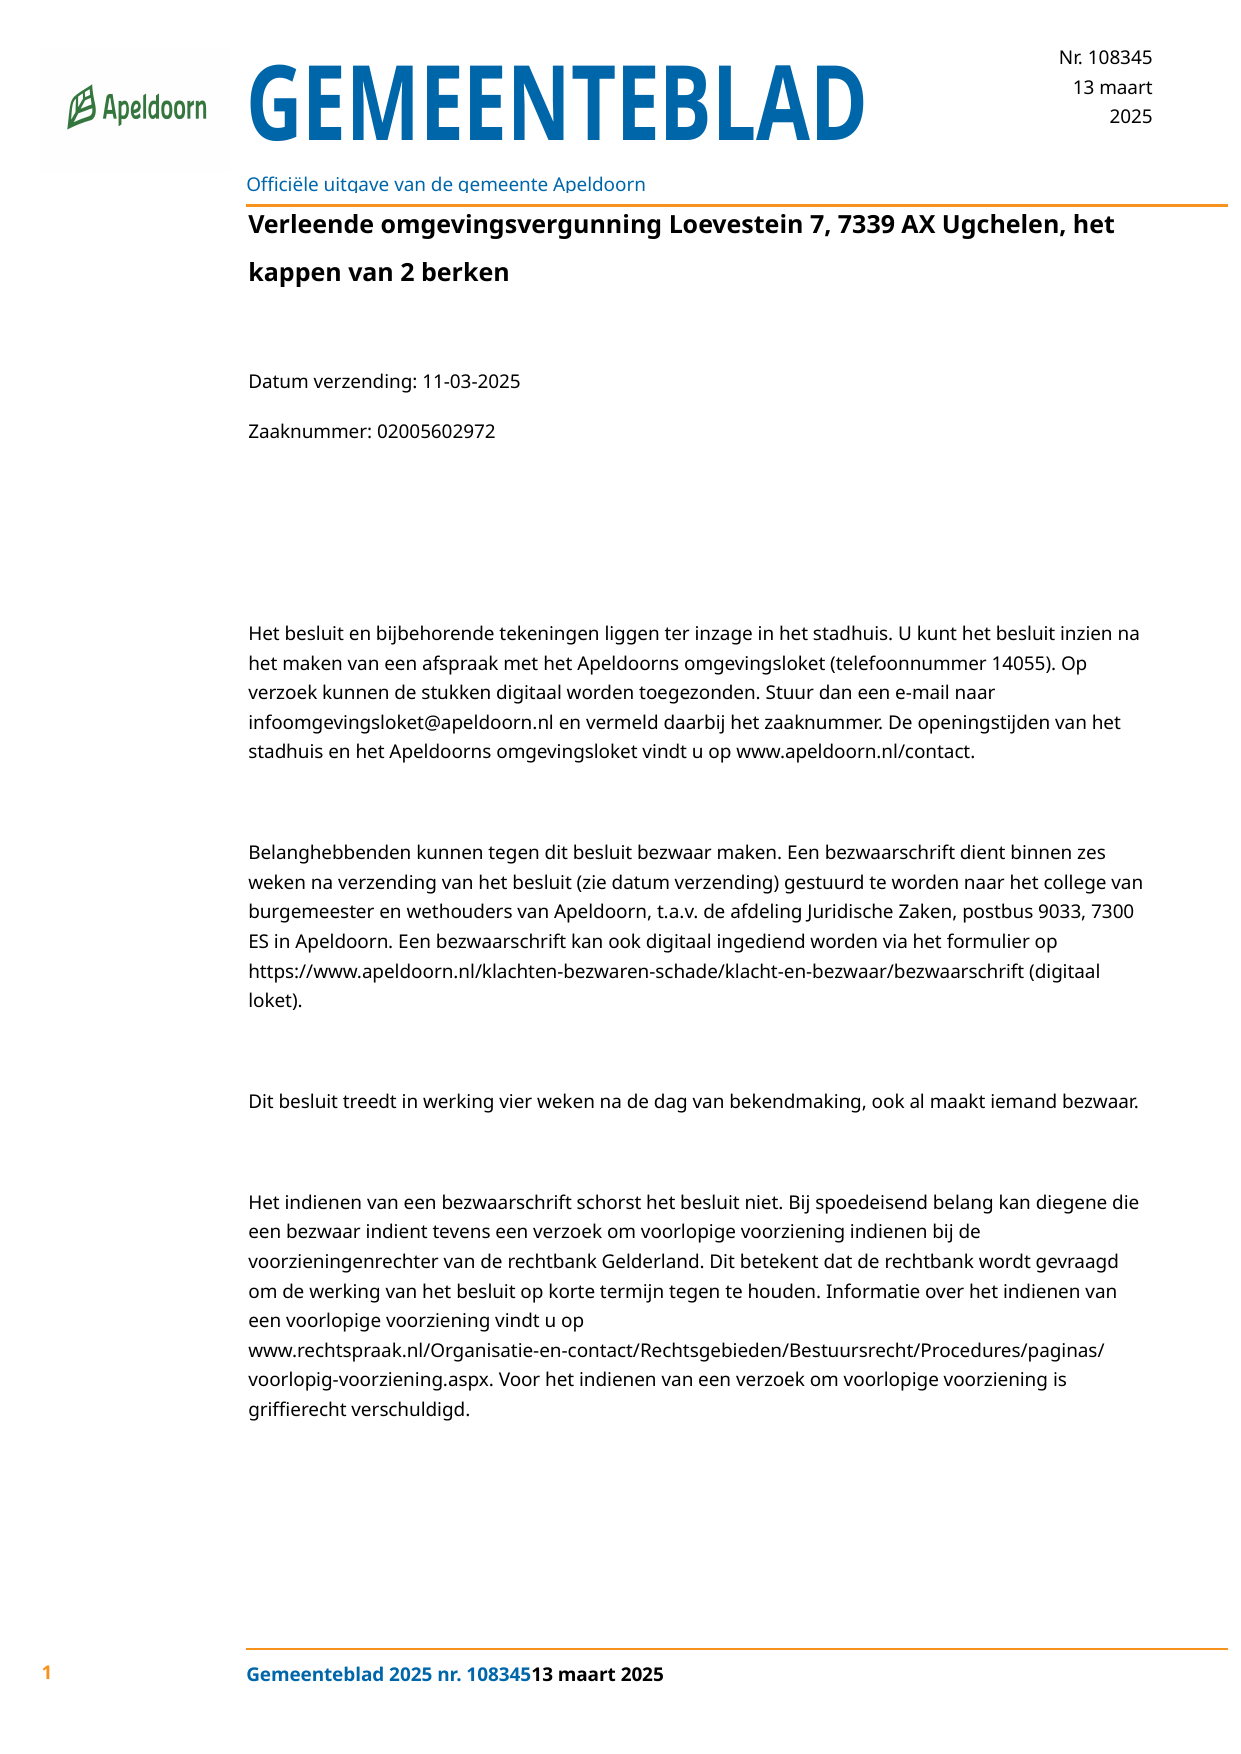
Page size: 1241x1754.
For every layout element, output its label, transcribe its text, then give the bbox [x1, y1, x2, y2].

text Het besluit en bijbehorende tekeningen liggen ter inzage in het stadhuis. U kunt het besluit inzien na het maken van een afspraak met het Apeldoorns omgevingsloket (telefoonnummer 14055). Op verzoek kunnen de stukken digitaal worden toegezonden. Stuur dan een e-mail naar infoomgevingsloket@apeldoorn.nl en vermeld daarbij het zaaknummer. De openingstijden van het stadhuis en het Apeldoorns omgevingsloket vindt u op www.apeldoorn.nl/contact. [248, 620, 1152, 764]
picture [41, 47, 231, 172]
text Het indienen van een bezwaarschrift schorst het besluit niet. Bij spoedeisend belang kan diegene die een bezwaar indient tevens een verzoek om voorlopige voorziening indienen bij de voorzieningenrechter van de rechtbank Gelderland. Dit betekent dat de rechtbank wordt gevraagd om de werking van het besluit op korte termijn tegen te houden. Informatie over het indienen van een voorlopige voorziening vindt u op www.rechtspraak.nl/Organisatie-en-contact/Rechtsgebieden/Bestuursrecht/Procedures/paginas/voorlopig-voorziening.aspx. Voor het indienen van een verzoek om voorlopige voorziening is griffierecht verschuldigd. [248, 1189, 1152, 1422]
text Belanghebbenden kunnen tegen dit besluit bezwaar maken. Een bezwaarschrift dient binnen zes weken na verzending van het besluit (zie datum verzending) gestuurd te worden naar het college van burgemeester en wethouders van Apeldoorn, t.a.v. de afdeling Juridische Zaken, postbus 9033, 7300 ES in Apeldoorn. Een bezwaarschrift kan ook digitaal ingediend worden via het formulier op https://www.apeldoorn.nl/klachten-bezwaren-schade/klacht-en-bezwaar/bezwaarschrift (digitaal loket). [248, 839, 1152, 1013]
text Zaaknummer: 02005602972 [248, 419, 1152, 444]
text Datum verzending: 11-03-2025 [248, 368, 1152, 394]
text Verleende omgevingsvergunning Loevestein 7, 7339 AX Ugchelen, het kappen van 2 berken [248, 207, 1152, 288]
text Dit besluit treedt in werking vier weken na de dag van bekendmaking, ook al maakt iemand bezwaar. [248, 1088, 1152, 1114]
